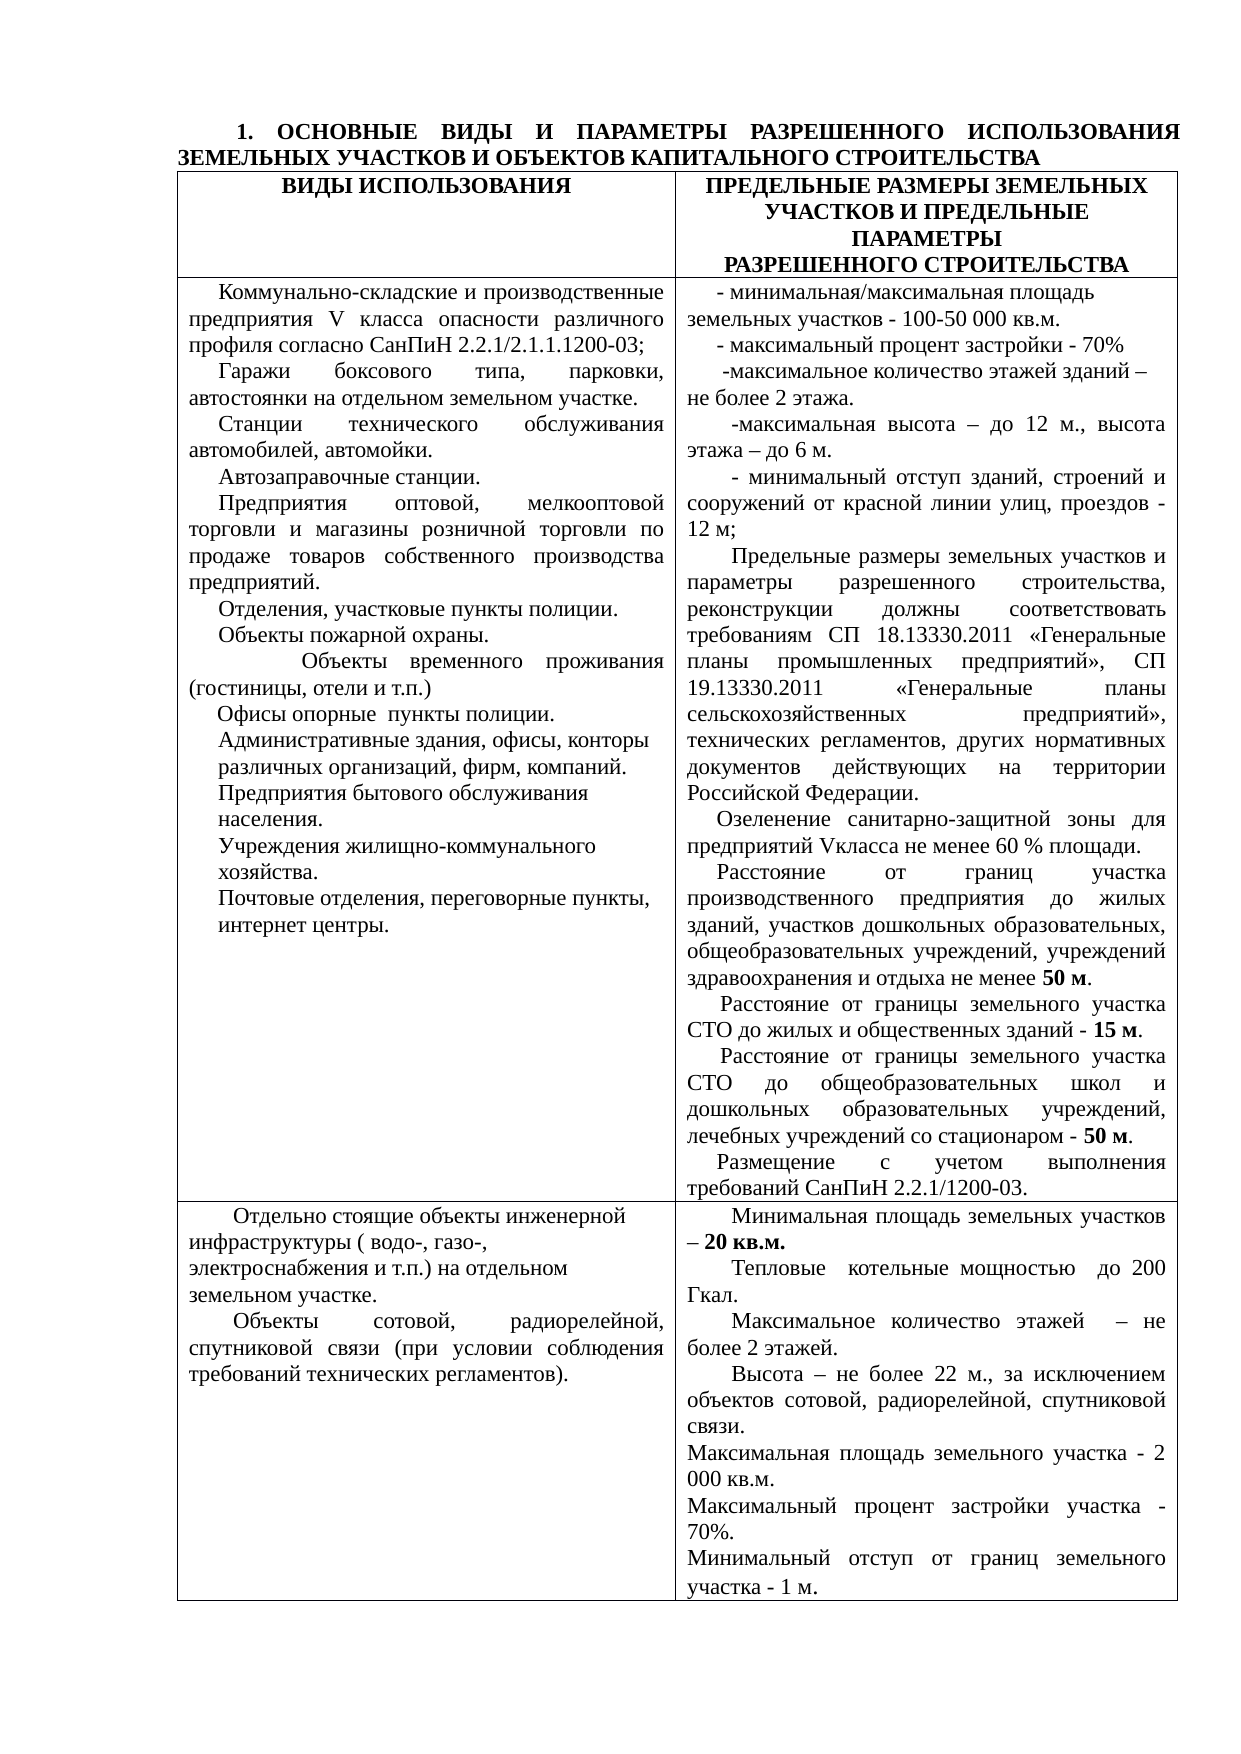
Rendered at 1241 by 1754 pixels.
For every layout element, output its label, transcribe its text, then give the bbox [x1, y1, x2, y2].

table_cell Отдельно стоящие объекты инженерной инфраструктуры ( водо-, газо-, электроснабжения и т.п.) на отдельном земельном участке. Объекты сотовой, радиорелейной, спутниковой связи (при условии соблюдения требований технических регламентов). [178, 1202, 675, 1599]
text 1. ОСНОВНЫЕ ВИДЫ И ПАРАМЕТРЫ РАЗРЕШЕННОГО ИСПОЛЬЗОВАНИЯ ЗЕМЕЛЬНЫХ УЧАСТКОВ И ОБЪЕКТОВ КАПИТАЛЬНОГО СТРОИТЕЛЬСТВА [177, 118, 1181, 171]
table_cell Коммунально-складские и производственные предприятия V класса опасности различного профиля согласно СанПиН 2.2.1/2.1.1.1200-03; Гаражи боксового типа, парковки, автостоянки на отдельном земельном участке. Станции технического обслуживания автомобилей, автомойки. Автозаправочные станции. Предприятия оптовой, мелкооптовой торговли и магазины розничной торговли по продаже товаров собственного производства предприятий. Отделения, участковые пункты полиции. Объекты пожарной охраны. Объекты временного проживания (гостиницы, отели и т.п.) Офисы опорные пункты полиции. Административные здания, офисы, конторы различных организаций, фирм, компаний. Предприятия бытового обслуживания населения. Учреждения жилищно-коммунального хозяйства. Почтовые отделения, переговорные пункты, интернет центры. [178, 278, 675, 1201]
table_header ПРЕДЕЛЬНЫЕ РАЗМЕРЫ ЗЕМЕЛЬНЫХ УЧАСТКОВ И ПРЕДЕЛЬНЫЕ ПАРАМЕТРЫ РАЗРЕШЕННОГО СТРОИТЕЛЬСТВА [676, 172, 1177, 277]
table_cell Минимальная площадь земельных участков – 20 кв.м. Тепловые котельные мощностью до 200 Гкал. Максимальное количество этажей – не более 2 этажей. Высота – не более 22 м., за исключением объектов сотовой, радиорелейной, спутниковой связи. Максимальная площадь земельного участка - 2 000 кв.м. Максимальный процент застройки участка - 70%. Минимальный отступ от границ земельного участка - 1 м. [676, 1202, 1177, 1599]
table_cell - минимальная/максимальная площадь земельных участков - 100-50 000 кв.м. - максимальный процент застройки - 70% -максимальное количество этажей зданий – не более 2 этажа. -максимальная высота – до 12 м., высота этажа – до 6 м. - минимальный отступ зданий, строений и сооружений от красной линии улиц, проездов - 12 м; Предельные размеры земельных участков и параметры разрешенного строительства, реконструкции должны соответствовать требованиям СП 18.13330.2011 «Генеральные планы промышленных предприятий», СП 19.13330.2011 «Генеральные планы сельскохозяйственных предприятий», технических регламентов, других нормативных документов действующих на территории Российской Федерации. Озеленение санитарно-защитной зоны для предприятий Vкласса не менее 60 % площади. Расстояние от границ участка производственного предприятия до жилых зданий, участков дошкольных образовательных, общеобразовательных учреждений, учреждений здравоохранения и отдыха не менее 50 м. Расстояние от границы земельного участка СТО до жилых и общественных зданий - 15 м. Расстояние от границы земельного участка СТО до общеобразовательных школ и дошкольных образовательных учреждений, лечебных учреждений со стационаром - 50 м. Размещение с учетом выполнения требований СанПиН 2.2.1/1200-03. [676, 278, 1177, 1201]
table_header ВИДЫ ИСПОЛЬЗОВАНИЯ [178, 172, 675, 277]
